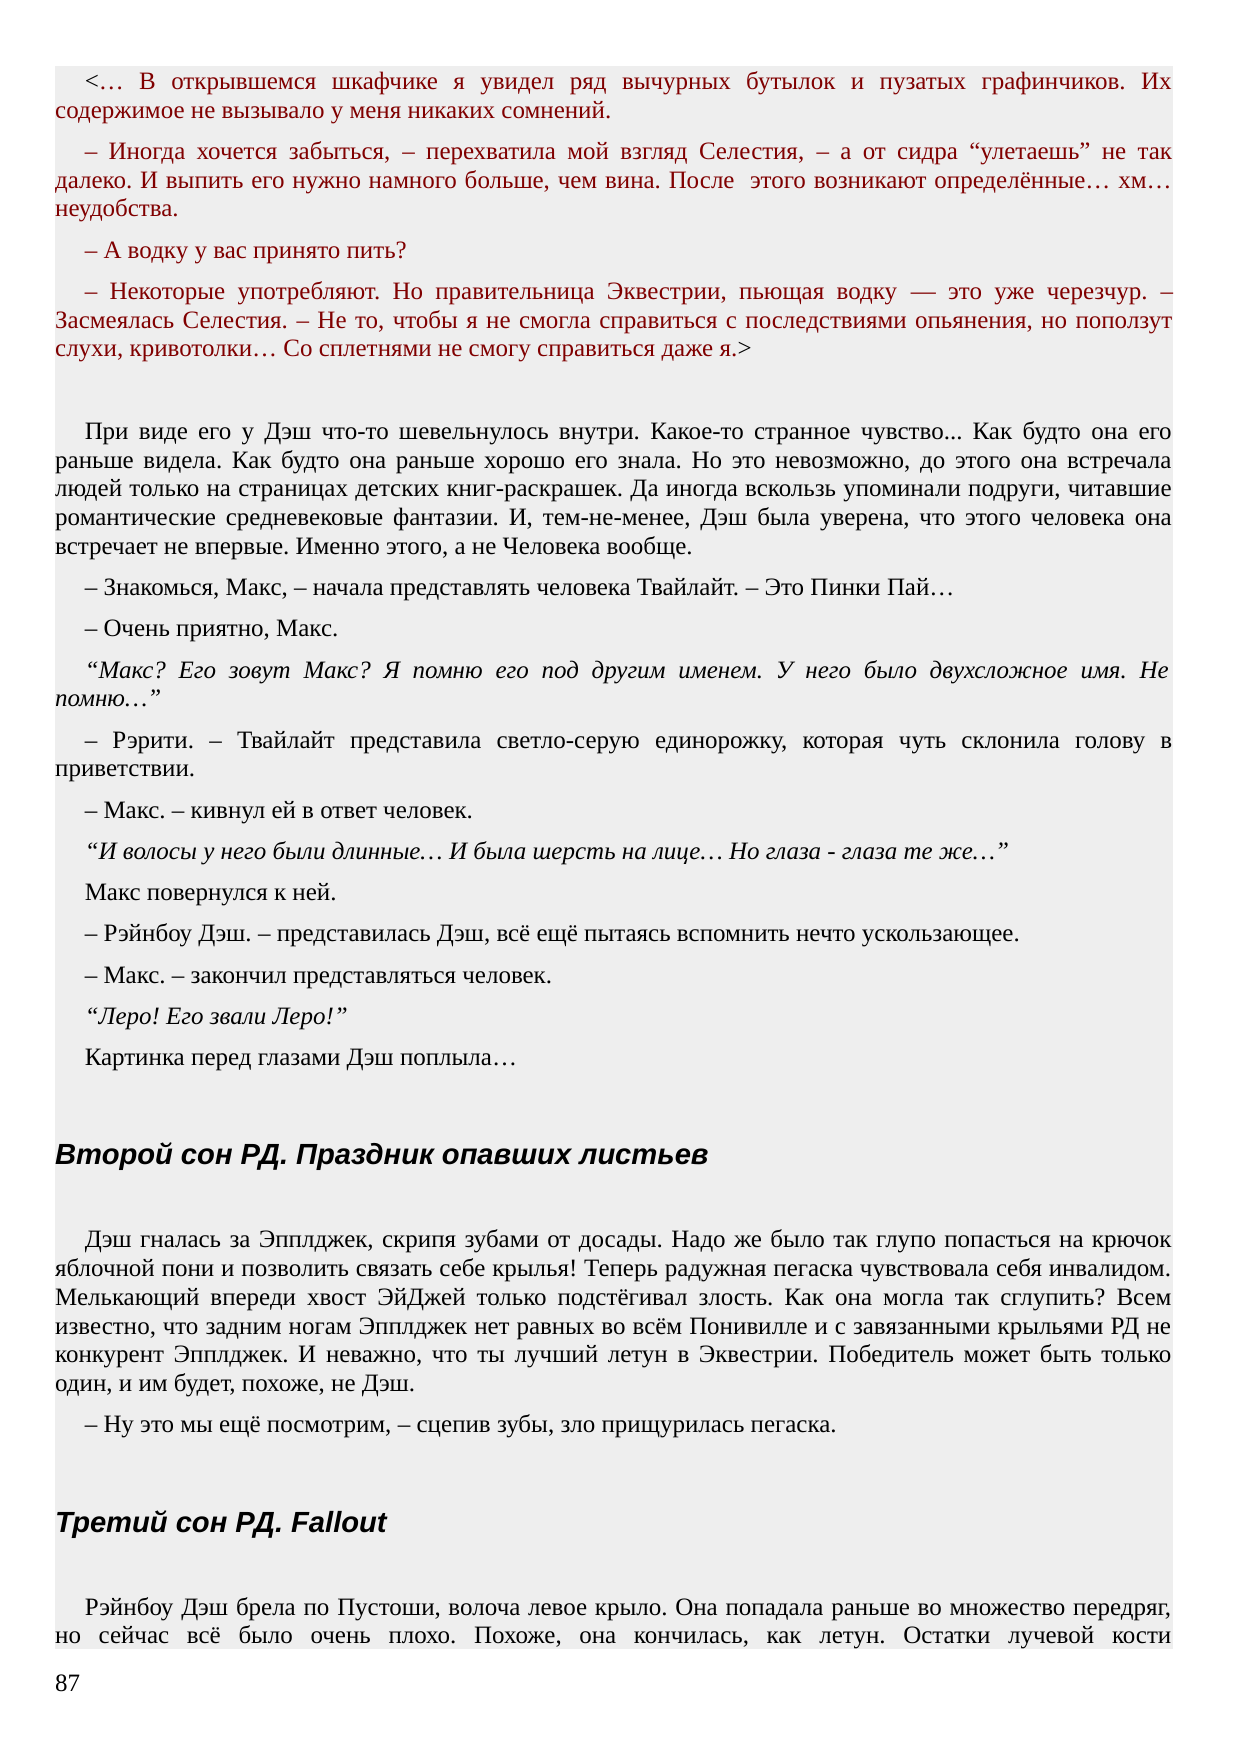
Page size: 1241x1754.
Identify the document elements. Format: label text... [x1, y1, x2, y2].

text Рэйнбоу Дэш брела по Пустоши, волоча левое крыло. Она попадала раньше во множество передряг, но сейчас всё было очень плохо. Похоже, она кончилась, как летун. Остатки лучевой кости [55, 1592, 1173, 1649]
text Дэш гналась за Эпплджек, скрипя зубами от досады. Надо же было так глупо попасться на крючок яблочной пони и позволить связать себе крылья! Теперь радужная пегаска чувствовала себя инвалидом. Мелькающий впереди хвост ЭйДжей только подстёгивал злость. Как она могла так сглупить? Всем известно, что задним ногам Эпплджек нет равных во всём Понивилле и с завязанными крыльями РД не конкурент Эпплджек. И неважно, что ты лучший летун в Эквестрии. Победитель может быть только один, и им будет, похоже, не Дэш. [55, 1224, 1173, 1397]
text “И волосы у него были длинные… И была шерсть на лице… Но глаза - глаза те же…” [55, 836, 1173, 865]
text – Ну это мы ещё посмотрим, – сцепив зубы, зло прищурилась пегаска. [55, 1409, 1173, 1438]
text – Знакомься, Макс, – начала представлять человека Твайлайт. – Это Пинки Пай… [55, 572, 1173, 601]
text – Очень приятно, Макс. [55, 613, 1173, 642]
text <… В открывшемся шкафчике я увидел ряд вычурных бутылок и пузатых графинчиков. Их содержимое не вызывало у меня никаких сомнений. [55, 66, 1173, 123]
subtitle Второй сон РД. Праздник опавших листьев [55, 1137, 1173, 1171]
text – Рэрити. – Твайлайт представила светло-серую единорожку, которая чуть склонила голову в приветствии. [55, 725, 1173, 782]
text – Макс. – закончил представляться человек. [55, 960, 1173, 988]
text – Некоторые употребляют. Но правительница Эквестрии, пьющая водку — это уже черезчур. – Засмеялась Селестия. – Не то, чтобы я не смогла справиться с последствиями опьянения, но поползут слухи, кривотолки… Со сплетнями не смогу справиться даже я.> [55, 276, 1173, 362]
text – Макс. – кивнул ей в ответ человек. [55, 795, 1173, 823]
text – Рэйнбоу Дэш. – представилась Дэш, всё ещё пытаясь вспомнить нечто ускользающее. [55, 918, 1173, 947]
text Картинка перед глазами Дэш поплыла… [55, 1042, 1173, 1071]
text “Леро! Его звали Леро!” [55, 1001, 1173, 1030]
text При виде его у Дэш что-то шевельнулось внутри. Какое-то странное чувство... Как будто она его раньше видела. Как будто она раньше хорошо его знала. Но это невозможно, до этого она встречала людей только на страницах детских книг-раскрашек. Да иногда вскользь упоминали подруги, читавшие романтические средневековые фантазии. И, тем-не-менее, Дэш была уверена, что этого человека она встречает не впервые. Именно этого, а не Человека вообще. [55, 416, 1173, 560]
text – Иногда хочется забыться, – перехватила мой взгляд Селестия, – а от сидра “улетаешь” не так далеко. И выпить его нужно намного больше, чем вина. После этого возникают определённые… хм… неудобства. [55, 136, 1173, 222]
text Макс повернулся к ней. [55, 877, 1173, 906]
subtitle Третий сон РД. Fallout [55, 1504, 1173, 1538]
text “Макс? Его зовут Макс? Я помню его под другим именем. У него было двухсложное имя. Не помню…” [55, 655, 1173, 712]
text – А водку у вас принято пить? [55, 235, 1173, 263]
